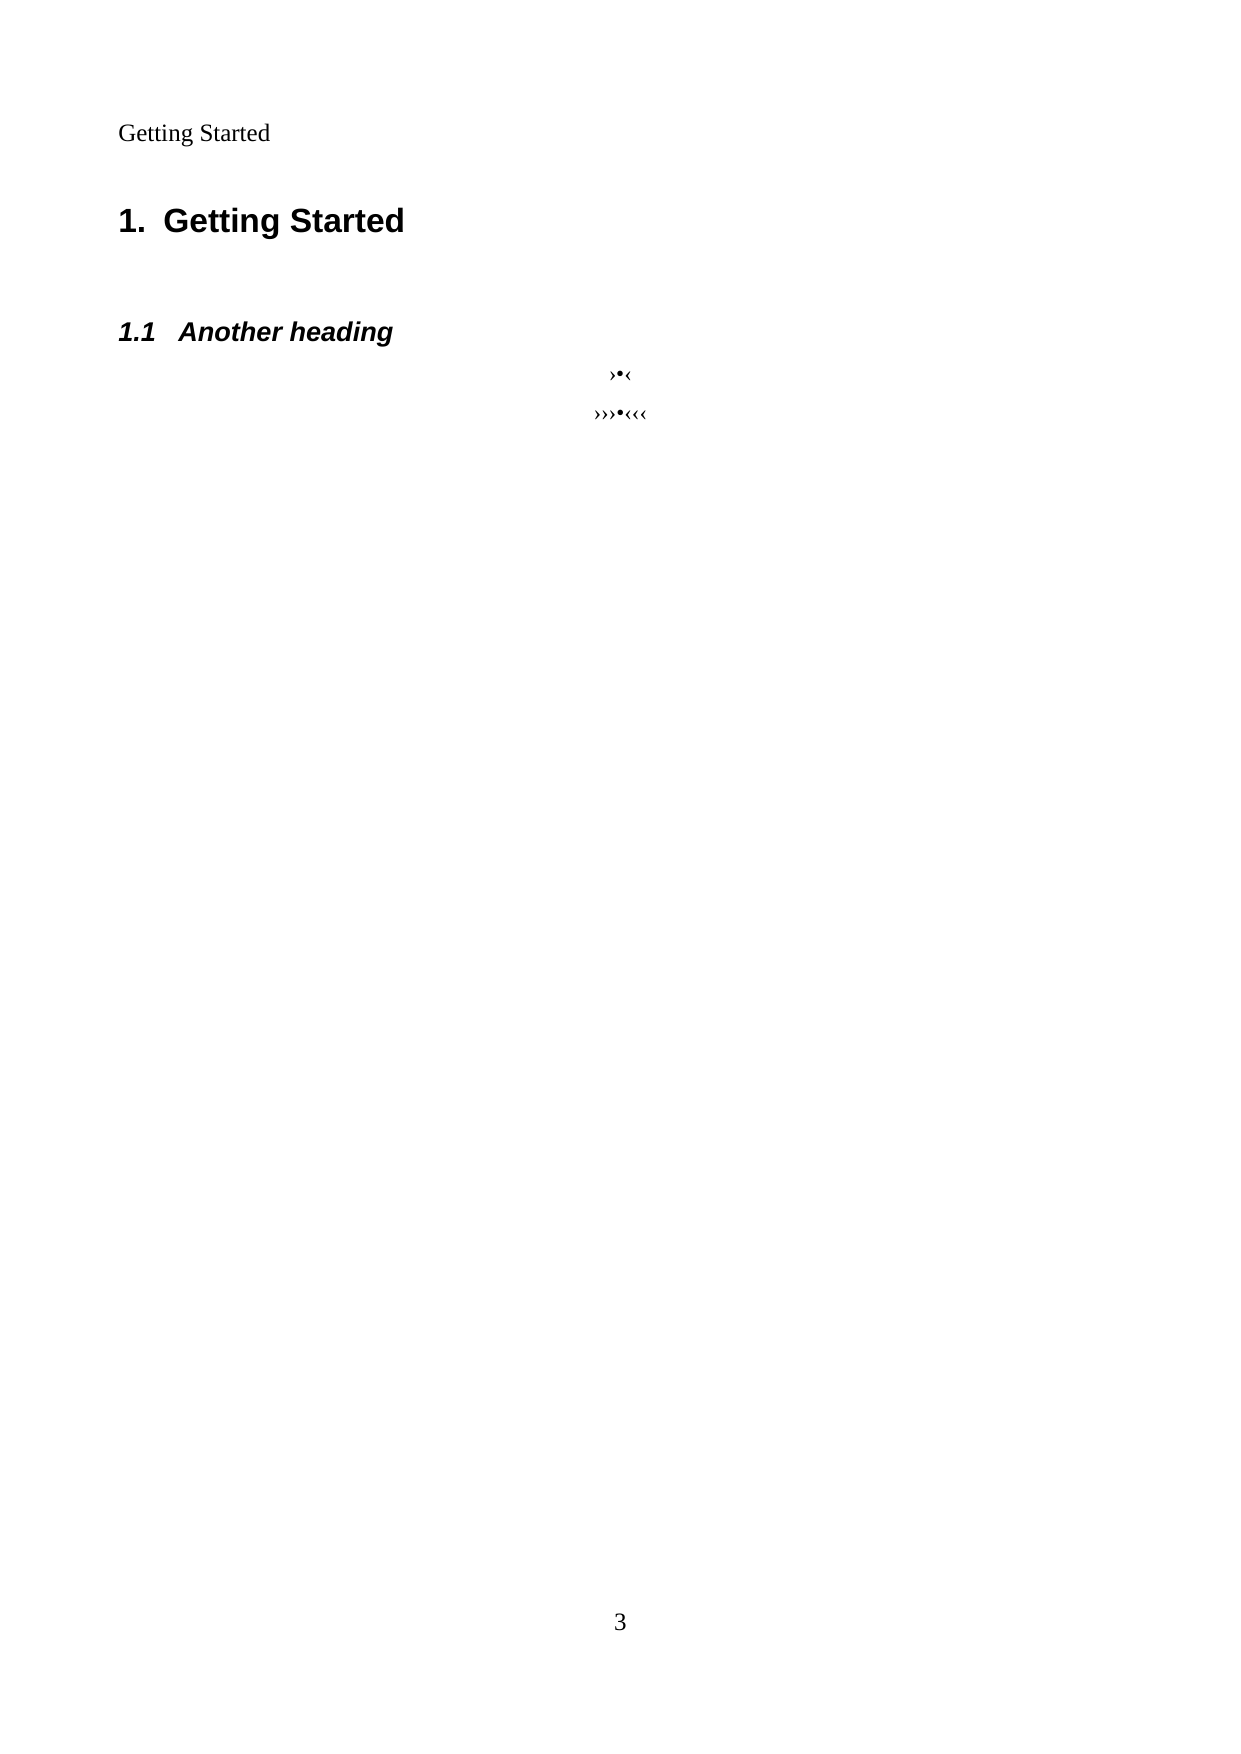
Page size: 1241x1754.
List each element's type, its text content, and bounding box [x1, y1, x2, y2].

subtitle Getting Started [118, 201, 1122, 240]
text ›•‹ [118, 360, 1122, 386]
subtitle Another heading [118, 316, 1122, 348]
text ›››•‹‹‹ [118, 399, 1122, 425]
